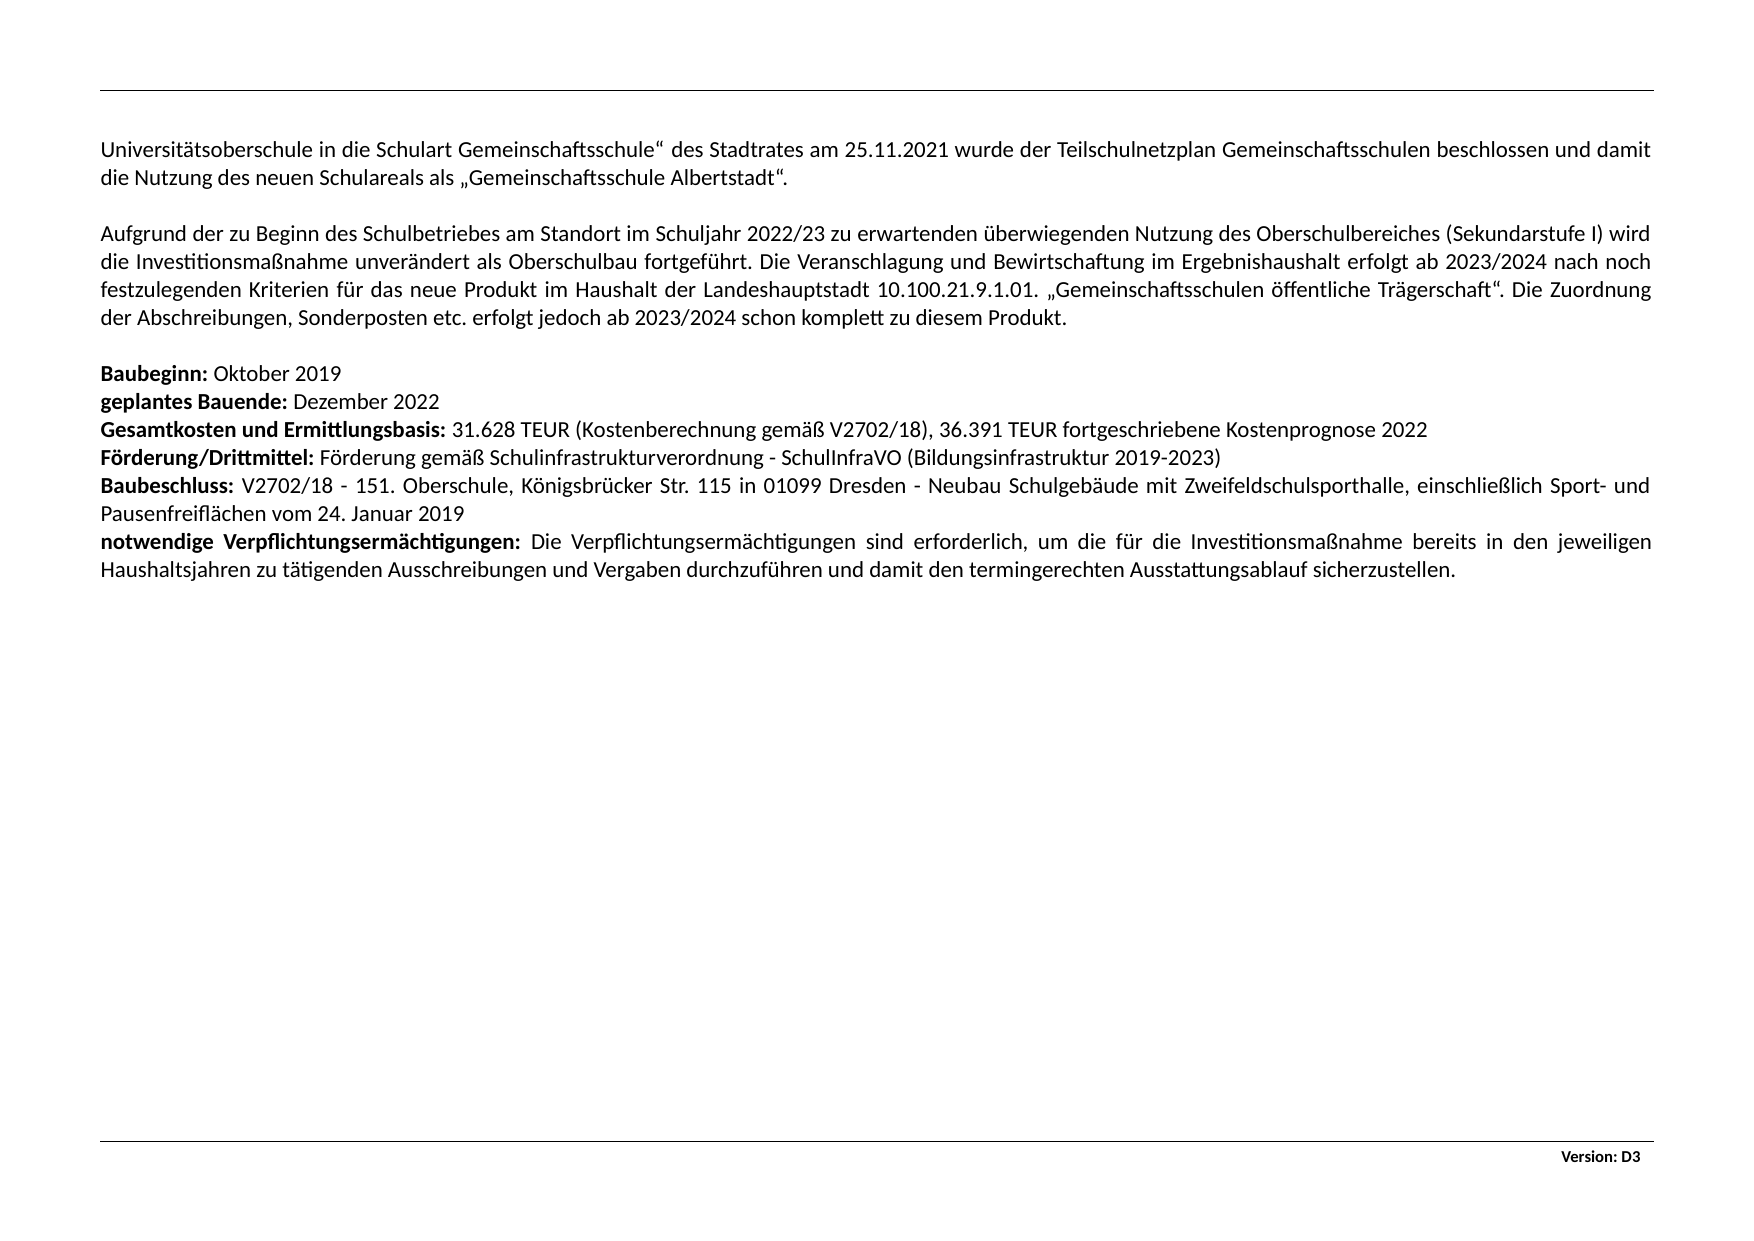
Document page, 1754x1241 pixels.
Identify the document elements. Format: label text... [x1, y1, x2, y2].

text Gesamtkosten und Ermittlungsbasis: 31.628 TEUR (Kostenberechnung gemäß V2702/18), 36.391 TEUR fortgeschriebene Kostenprognose 2022 [100, 415, 1653, 443]
text Baubeginn: Oktober 2019 [100, 359, 1653, 387]
text Baubeschluss: V2702/18 - 151. Oberschule, Königsbrücker Str. 115 in 01099 Dresden - Neubau Schulgebäude mit Zweifeldschulsporthalle, einschließlich Sport- und Pausenfreiflächen vom 24. Januar 2019 [100, 471, 1653, 527]
text Universitätsoberschule in die Schulart Gemeinschaftsschule“ des Stadtrates am 25.11.2021 wurde der Teilschulnetzplan Gemeinschaftsschulen beschlossen und damit die Nutzung des neuen Schulareals als „Gemeinschaftsschule Albertstadt“. [100, 135, 1653, 191]
text Förderung/Drittmittel: Förderung gemäß Schulinfrastrukturverordnung - SchulInfraVO (Bildungsinfrastruktur 2019-2023) [100, 443, 1653, 471]
text geplantes Bauende: Dezember 2022 [100, 387, 1653, 415]
text Aufgrund der zu Beginn des Schulbetriebes am Standort im Schuljahr 2022/23 zu erwartenden überwiegenden Nutzung des Oberschulbereiches (Sekundarstufe I) wird die Investitionsmaßnahme unverändert als Oberschulbau fortgeführt. Die Veranschlagung und Bewirtschaftung im Ergebnishaushalt erfolgt ab 2023/2024 nach noch festzulegenden Kriterien für das neue Produkt im Haushalt der Landeshauptstadt 10.100.21.9.1.01. „Gemeinschaftsschulen öffentliche Trägerschaft“. Die Zuordnung der Abschreibungen, Sonderposten etc. erfolgt jedoch ab 2023/2024 schon komplett zu diesem Produkt. [100, 219, 1653, 331]
text notwendige Verpflichtungsermächtigungen: Die Verpflichtungsermächtigungen sind erforderlich, um die für die Investitionsmaßnahme bereits in den jeweiligen Haushaltsjahren zu tätigenden Ausschreibungen und Vergaben durchzuführen und damit den termingerechten Ausstattungsablauf sicherzustellen. [100, 527, 1653, 583]
